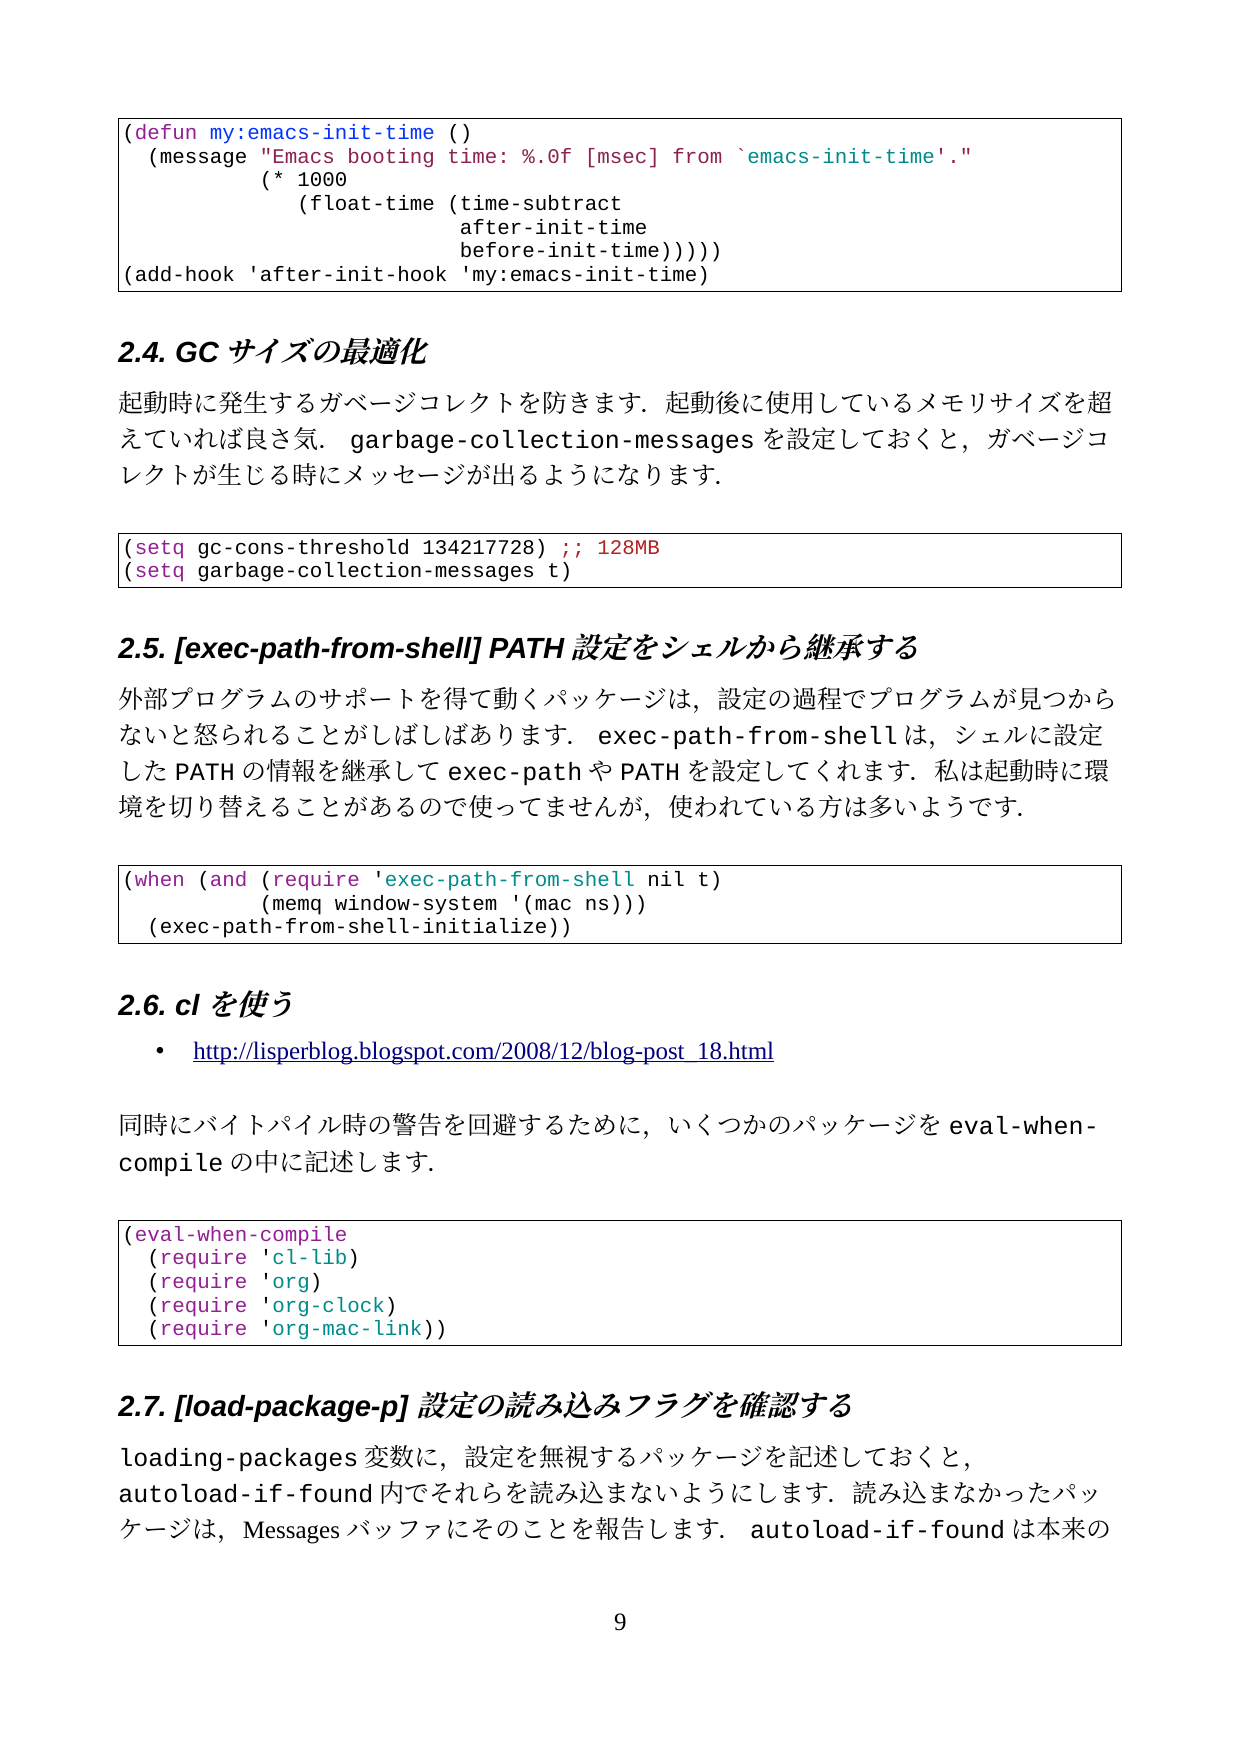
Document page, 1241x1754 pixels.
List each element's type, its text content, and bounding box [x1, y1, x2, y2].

text (when (and (require 'exec-path-from-shell nil t) [119, 866, 1121, 889]
text (defun my:emacs-init-time () [119, 119, 1121, 142]
subtitle GCサイズの最適化 [118, 329, 1122, 371]
text (message "Emacs booting time: %.0f [msec] from `emacs-init-time'." [119, 142, 1121, 165]
text (require 'org-clock) [119, 1291, 1121, 1314]
text (exec-path-from-shell-initialize)) [119, 913, 1121, 943]
text (require 'cl-lib) [119, 1243, 1121, 1267]
text 起動時に発生するガベージコレクトを防きます．起動後に使用しているメモリサイズを超えていれば良さ気． garbage-collection-messages を設定しておくと，ガベージコレクトが生じる時にメッセージが出るようになります． [118, 383, 1122, 520]
text (require 'org) [119, 1267, 1121, 1291]
text (memq window-system '(mac ns))) [119, 889, 1121, 913]
subtitle [load-package-p] 設定の読み込みフラグを確認する [118, 1383, 1122, 1425]
text before-init-time))))) [119, 236, 1121, 260]
text (setq garbage-collection-messages t) [119, 556, 1121, 587]
subtitle cl を使う [118, 982, 1122, 1023]
text after-init-time [119, 213, 1121, 236]
text (eval-when-compile [119, 1221, 1121, 1243]
list http://lisperblog.blogspot.com/2008/12/blog-post_18.html [156, 1036, 1122, 1093]
text 同時にバイトパイル時の警告を回避するために，いくつかのパッケージを eval-when-compile の中に記述します． [118, 1106, 1122, 1207]
subtitle [exec-path-from-shell] PATH設定をシェルから継承する [118, 625, 1122, 667]
text (* 1000 [119, 165, 1121, 189]
text (require 'org-mac-link)) [119, 1314, 1121, 1345]
text (setq gc-cons-threshold 134217728) ;; 128MB [119, 534, 1121, 556]
text loading-packages 変数に，設定を無視するパッケージを記述しておくと， autoload-if-found 内でそれらを読み込まないようにします．読み込まなかったパッケージは，Messages バッファにそのことを報告します． autoload-if-found は本来の [118, 1438, 1122, 1546]
text (add-hook 'after-init-hook 'my:emacs-init-time) [119, 260, 1121, 291]
text (float-time (time-subtract [119, 189, 1121, 213]
text 外部プログラムのサポートを得て動くパッケージは，設定の過程でプログラムが見つからないと怒られることがしばしばあります． exec-path-from-shell は，シェルに設定した PATH の情報を継承して exec-path や PATH を設定してくれます．私は起動時に環境を切り替えることがあるので使ってませんが，使われている方は多いようです． [118, 680, 1122, 853]
